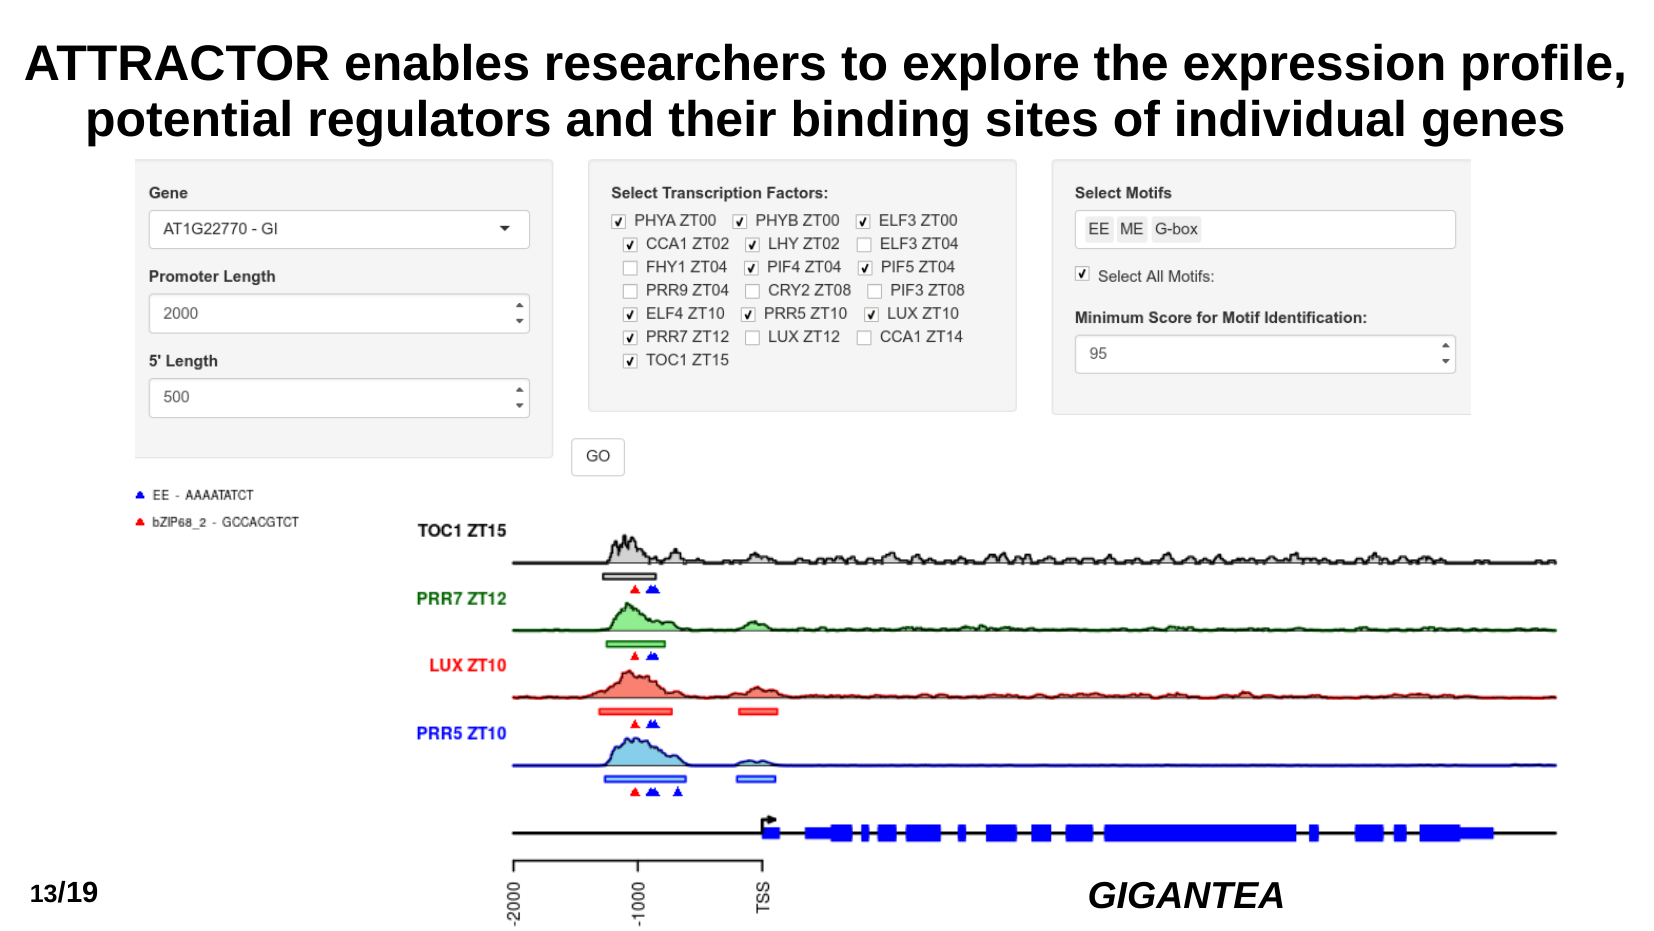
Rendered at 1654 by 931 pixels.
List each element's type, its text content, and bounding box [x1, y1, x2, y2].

text_box GIGANTEA [1072, 867, 1313, 931]
title ATTRACTOR enables researchers to explore the expression profile, potential regulators and their binding sites of individual genes [8, 0, 1644, 203]
text_box 13/19 [15, 840, 121, 917]
picture [0, 203, 1654, 931]
